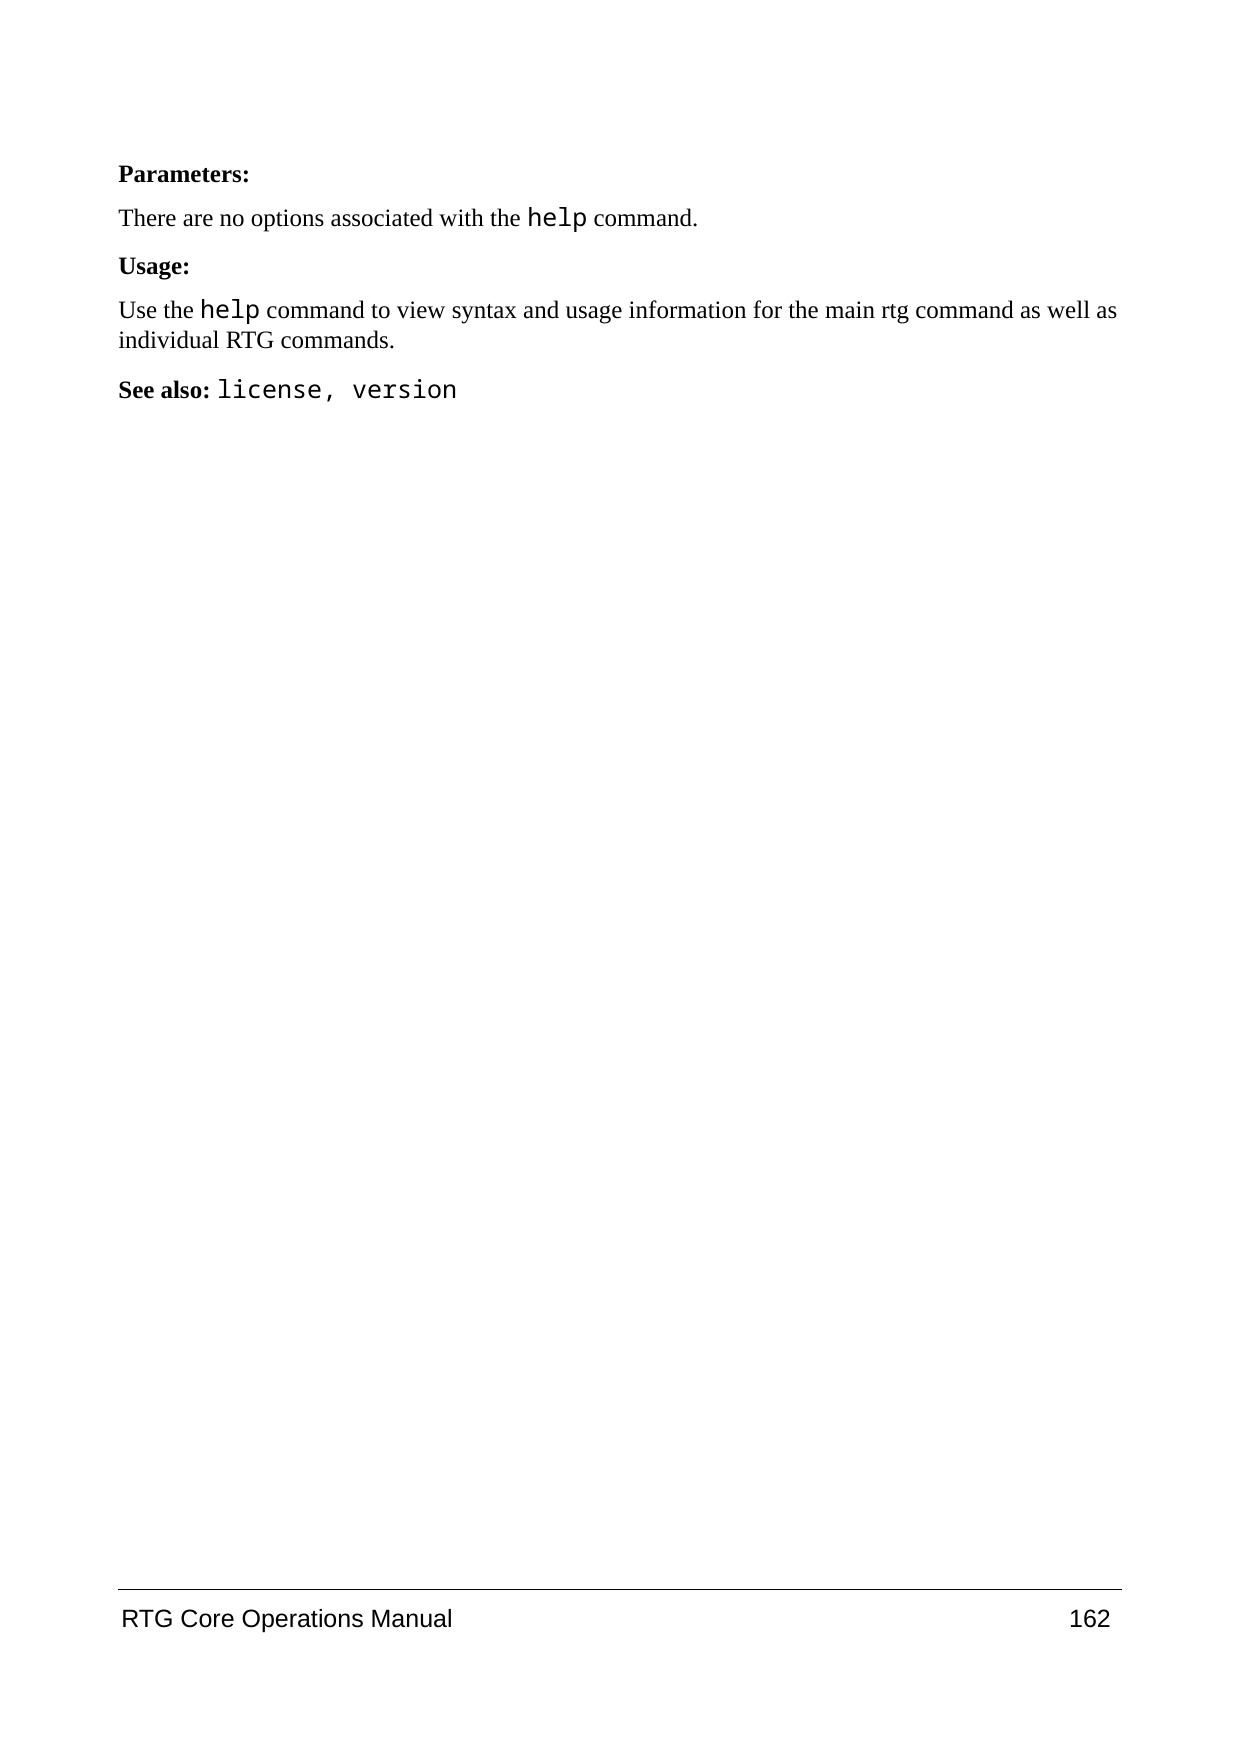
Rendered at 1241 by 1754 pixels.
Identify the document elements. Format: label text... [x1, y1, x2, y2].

text See also: license, version [118, 372, 1122, 406]
text Use the help command to view syntax and usage information for the main rtg command as well as individual RTG commands. [118, 291, 1122, 354]
subtitle Parameters: [118, 159, 1122, 187]
text There are no options associated with the help command. [118, 199, 1122, 233]
subtitle Usage: [118, 251, 1122, 280]
